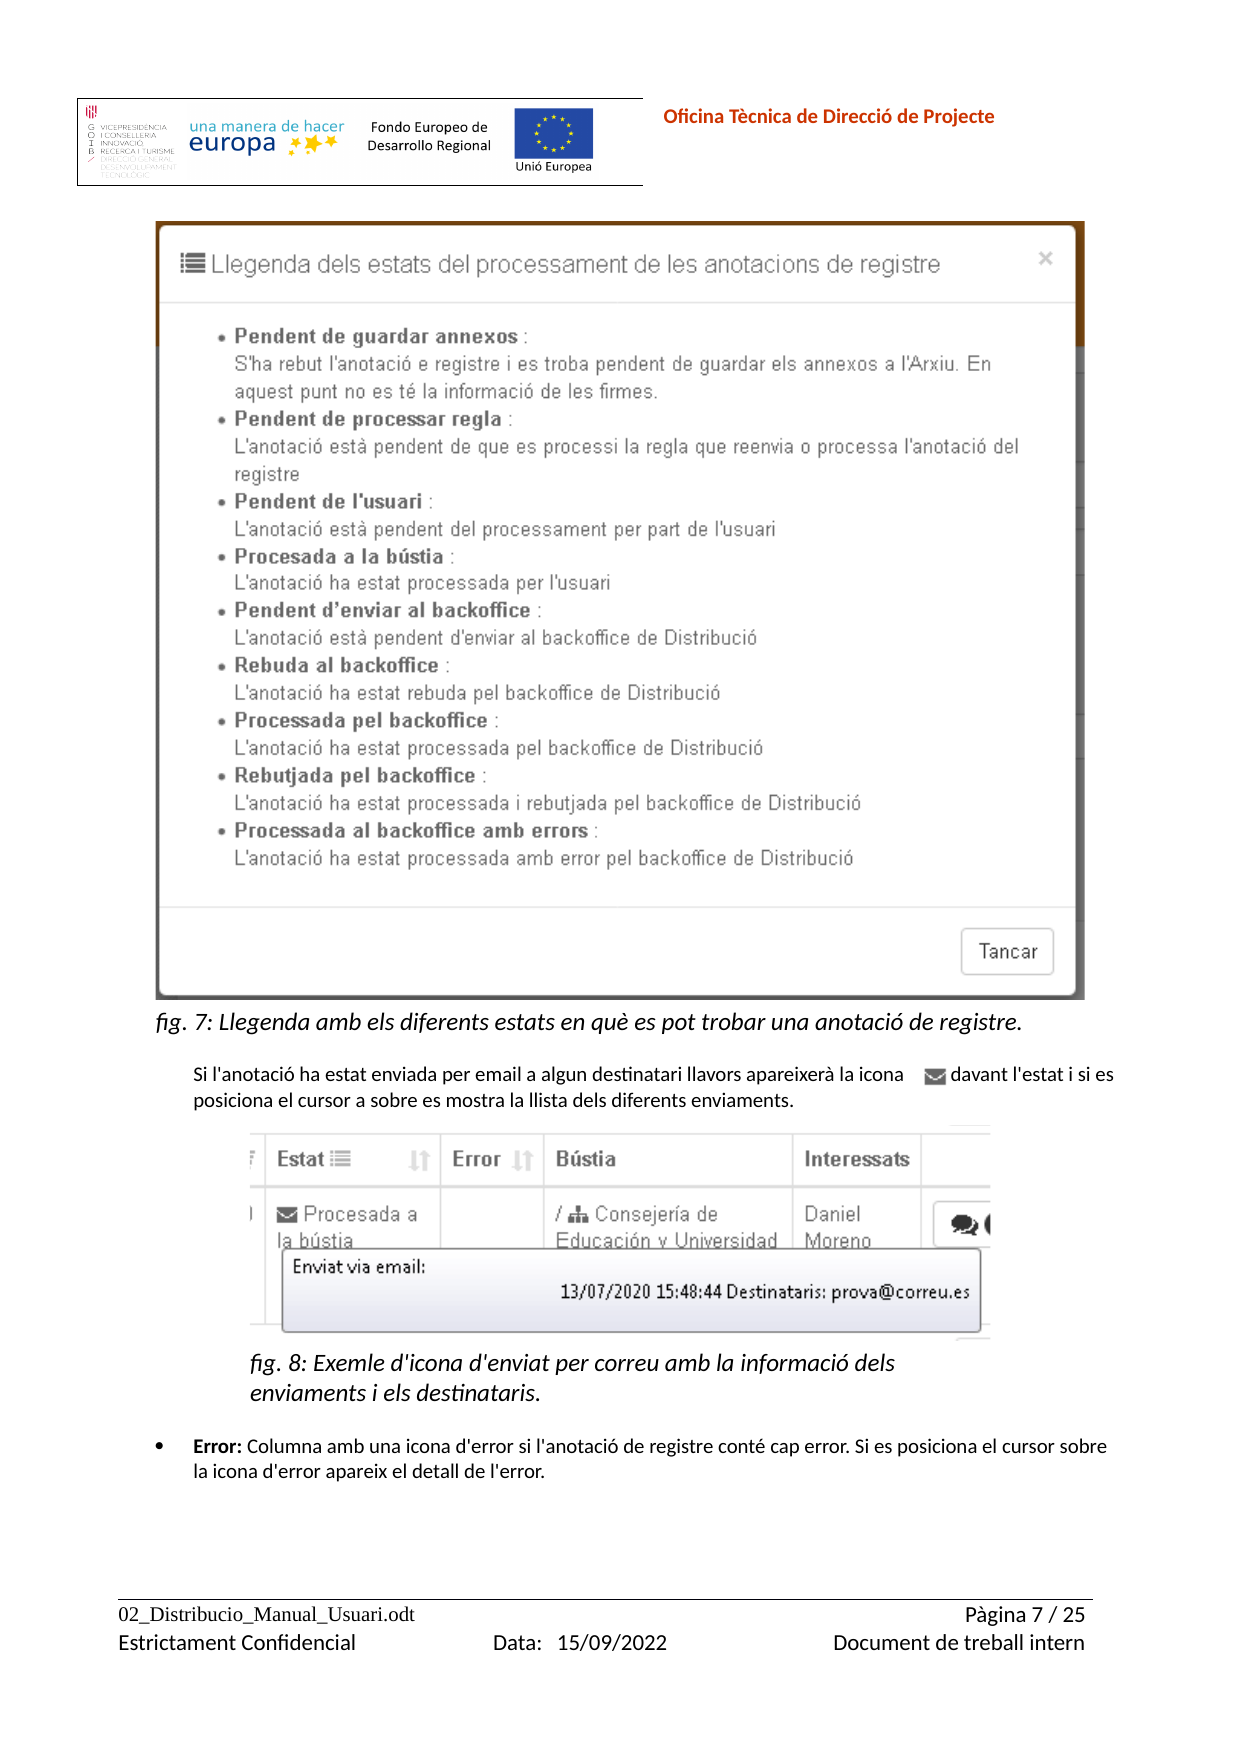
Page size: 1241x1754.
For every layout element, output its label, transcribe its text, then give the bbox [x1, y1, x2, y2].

picture [155, 221, 1085, 1000]
picture [187, 103, 599, 180]
list Error: Columna amb una icona d'error si l'anotació de registre conté cap error. Si es posiciona el cursor sobre la icona d'error apareix el detall de l'error. [156, 1433, 1122, 1484]
list Si l'anotació ha estat enviada per email a algun destinatari llavors apareixerà la icona davant l'estat i si es posiciona el cursor a sobre es mostra la llista dels diferents enviaments. [193, 1062, 1122, 1112]
text fig. 8: Exemle d'icona d'enviat per correu amb la informació dels enviaments i els destinataris. [250, 1341, 990, 1408]
picture [82, 103, 181, 180]
picture [249, 1125, 991, 1341]
text fig. 7: Llegenda amb els diferents estats en què es pot trobar una anotació de registre. [156, 1000, 1084, 1036]
picture [917, 1061, 951, 1090]
